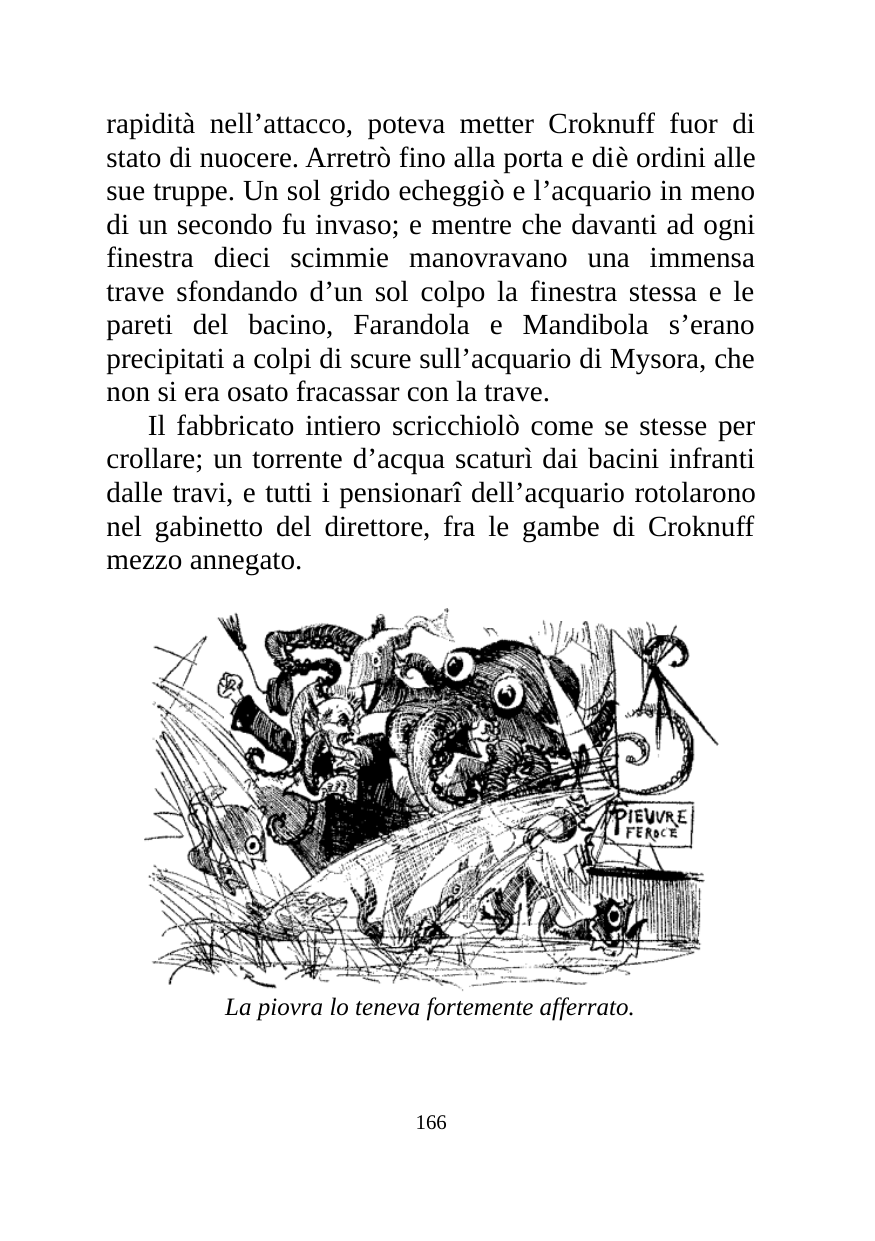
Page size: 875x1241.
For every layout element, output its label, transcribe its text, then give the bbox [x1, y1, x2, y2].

text Il fabbricato intiero scricchiolò come se stesse per crollare; un torrente d’acqua scaturì dai bacini infranti dalle travi, e tutti i pensionarî dell’acquario rotolarono nel gabinetto del direttore, fra le gambe di Croknuff mezzo annegato. [106, 408, 756, 576]
text La piovra lo teneva fortemente afferrato. [136, 993, 726, 1021]
text rapidità nell’attacco, poteva metter Croknuff fuor di stato di nuocere. Arretrò fino alla porta e diè ordini alle sue truppe. Un sol grido echeggiò e l’acquario in meno di un secondo fu invaso; e mentre che davanti ad ogni finestra dieci scimmie manovravano una immensa trave sfondando d’un sol colpo la finestra stessa e le pareti del bacino, Farandola e Mandibola s’erano precipitati a colpi di scure sull’acquario di Mysora, che non si era osato fracassar con la trave. [106, 106, 756, 408]
picture [136, 600, 726, 993]
